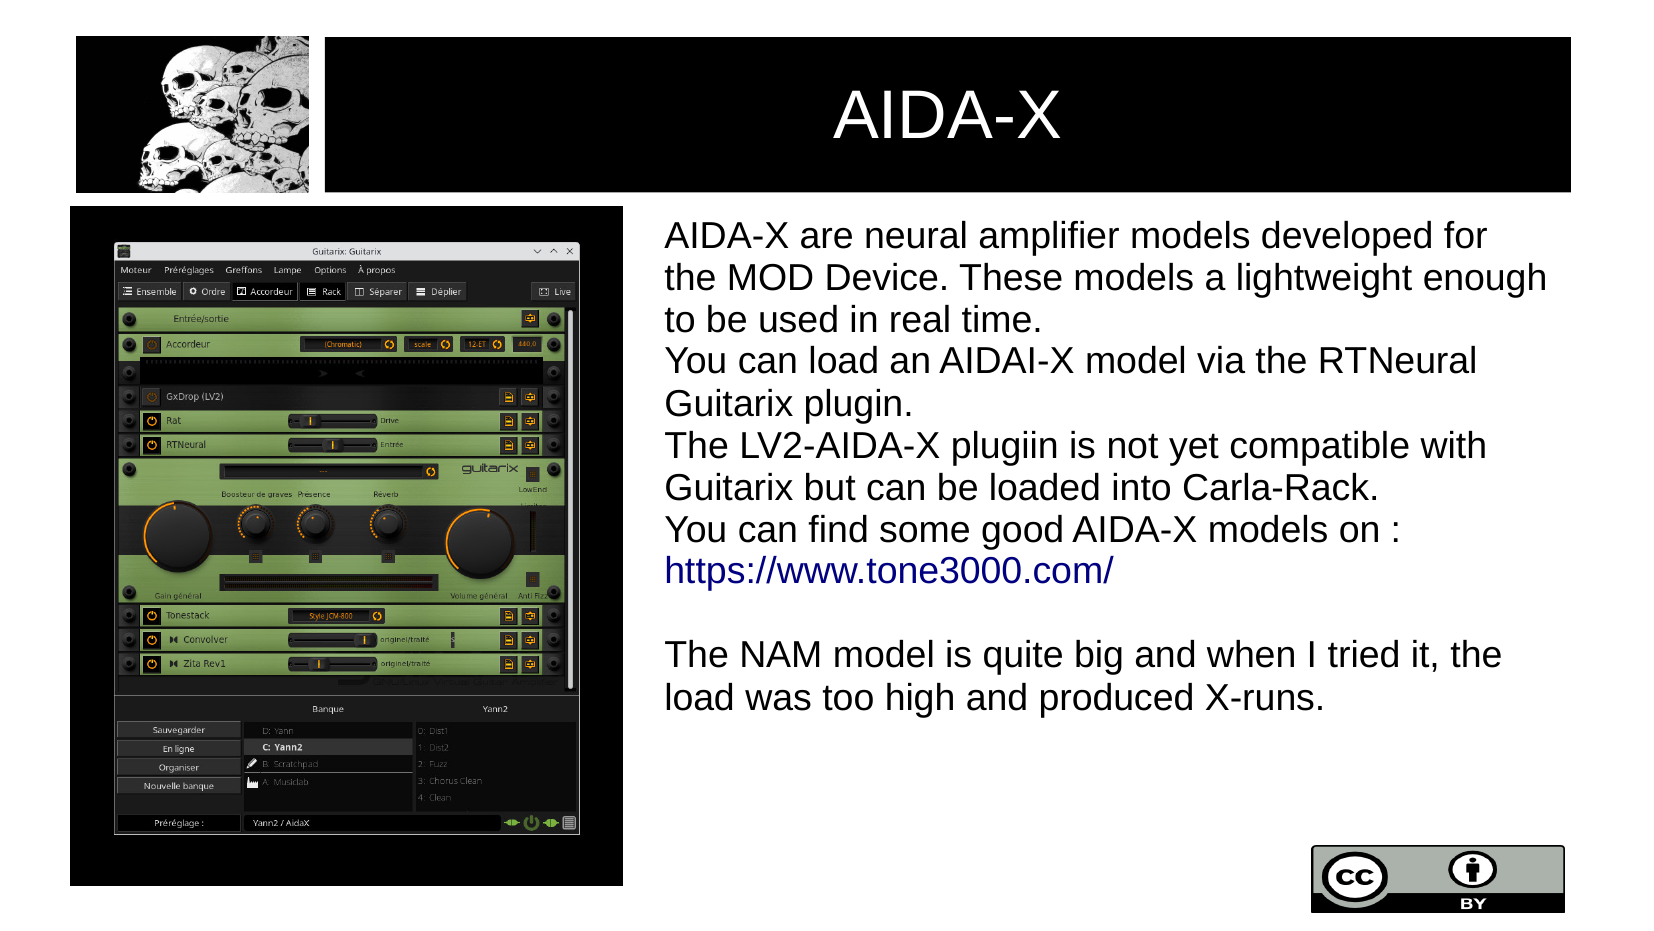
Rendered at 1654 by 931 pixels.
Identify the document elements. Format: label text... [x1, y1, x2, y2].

picture [1311, 845, 1565, 913]
title AIDA-X [324, 37, 1571, 193]
picture [70, 206, 623, 886]
text_box AIDA-X are neural amplifier models developed for the MOD Device. These models a lightweight enough to be used in real time. You can load an AIDAI-X model via the RTNeural Guitarix plugin. The LV2-AIDA-X plugiin is not yet compatible with Guitarix but can be loaded into Carla-Rack. You can find some good AIDA-X models on : https://www.tone3000.com/ The NAM model is quite big and when I tried it, the load was too high and produced X-runs. [649, 206, 1565, 768]
picture [76, 36, 309, 193]
